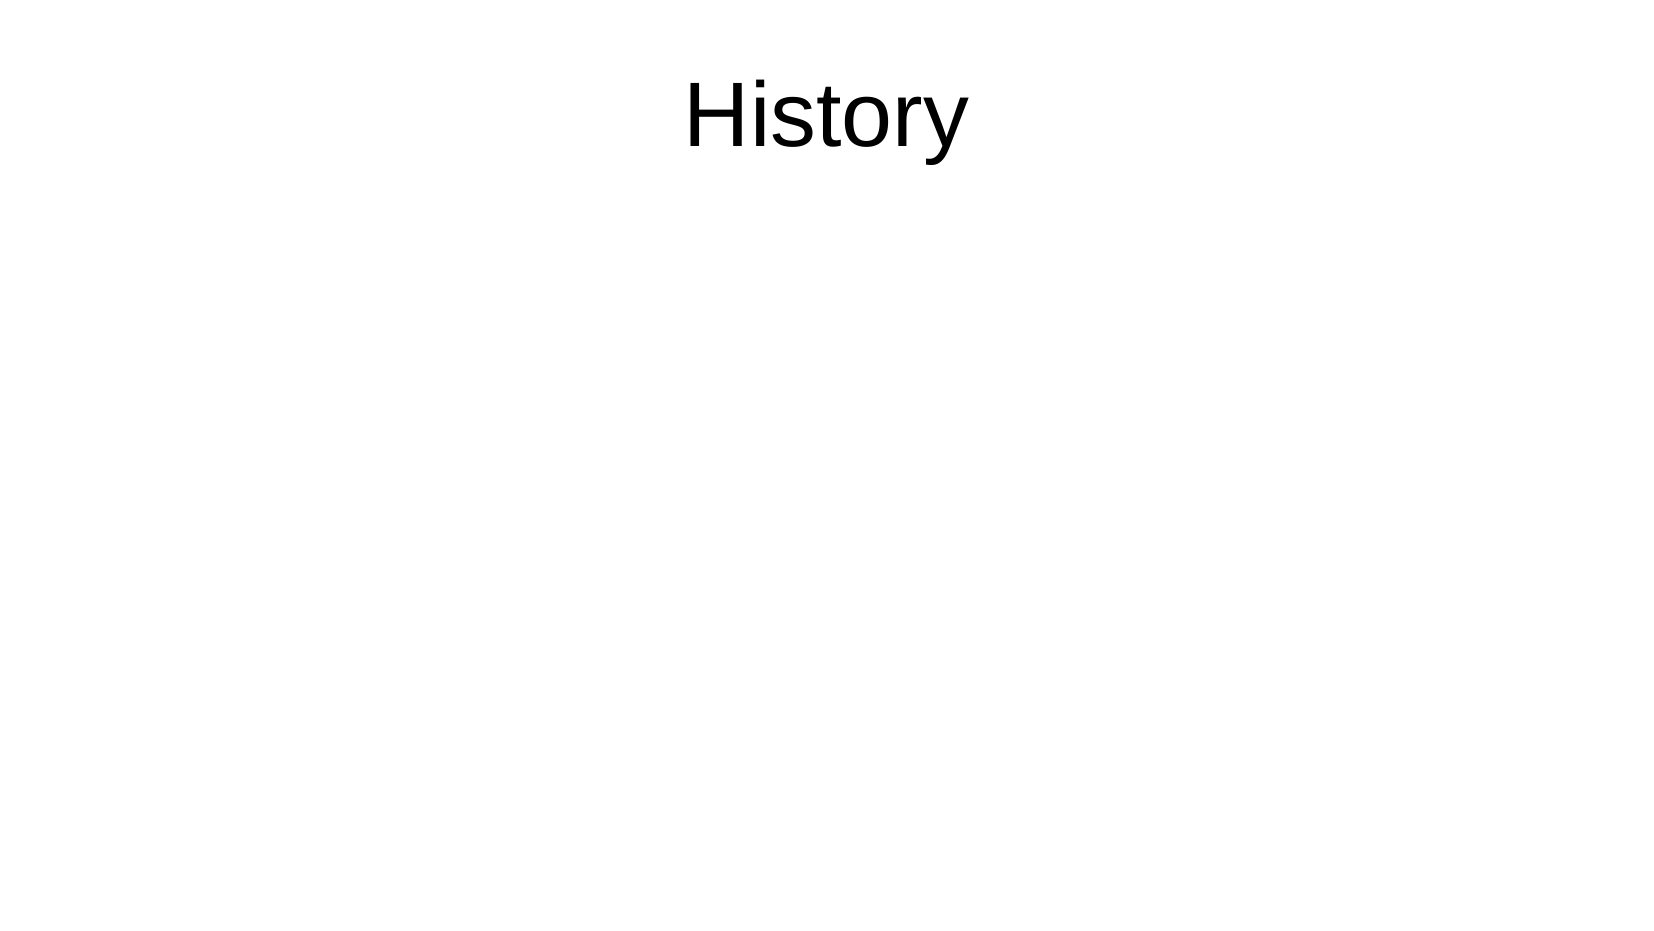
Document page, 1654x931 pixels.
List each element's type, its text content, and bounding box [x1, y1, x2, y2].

title History [82, 37, 1571, 193]
